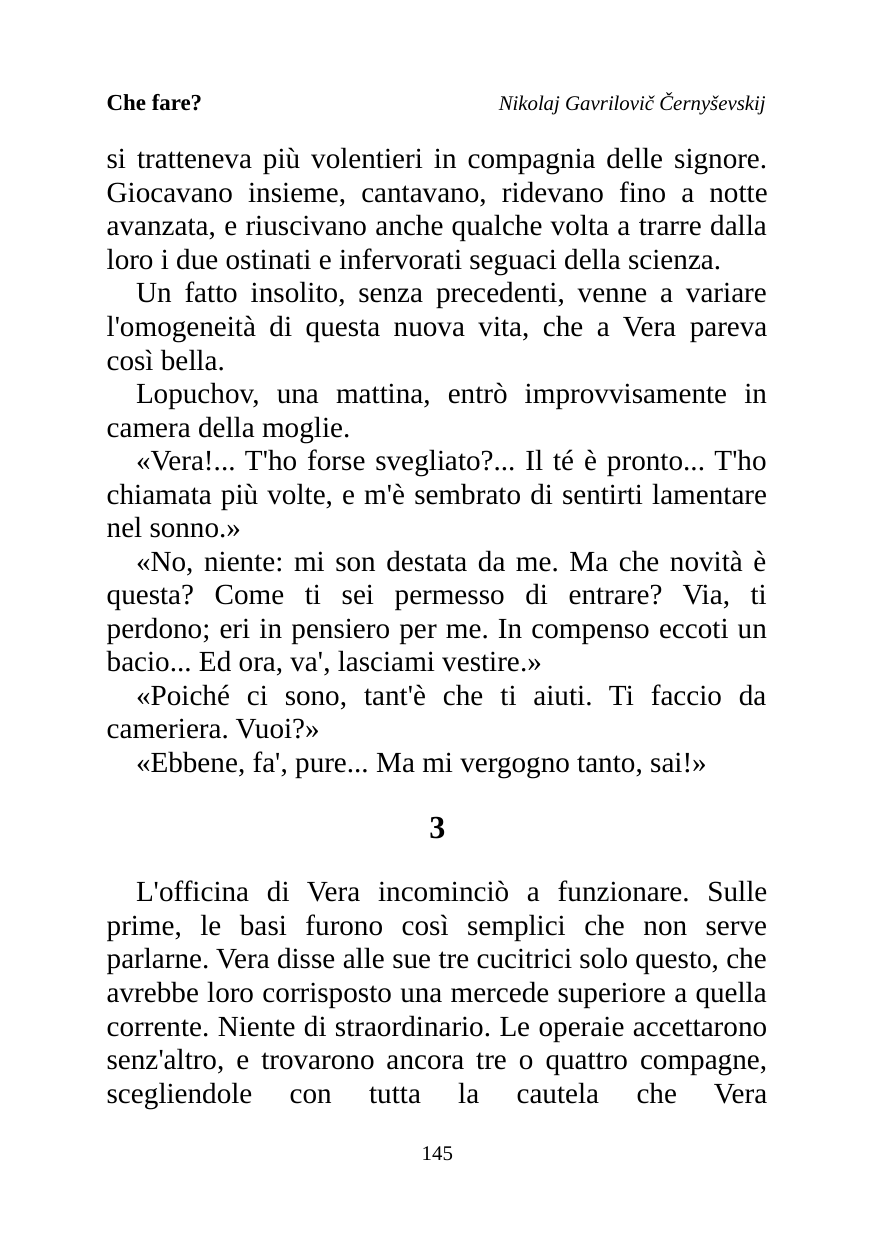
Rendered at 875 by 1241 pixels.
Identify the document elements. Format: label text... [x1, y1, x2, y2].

subtitle 3 [106, 808, 768, 845]
text L'officina di Vera incominciò a funzionare. Sulle prime, le basi furono così semplici che non serve parlarne. Vera disse alle sue tre cucitrici solo questo, che avrebbe loro corrisposto una mercede superiore a quella corrente. Niente di straordinario. Le operaie accettarono senz'altro, e trovarono ancora tre o quattro compagne, scegliendole con tutta la cautela che Vera [106, 874, 768, 1109]
text «Ebbene, fa', pure... Ma mi vergogno tanto, sai!» [106, 745, 768, 779]
text Un fatto insolito, senza precedenti, venne a variare l'omogeneità di questa nuova vita, che a Vera pareva così bella. [106, 276, 768, 376]
text si tratteneva più volentieri in compagnia delle signore. Giocavano insieme, cantavano, ridevano fino a notte avanzata, e riuscivano anche qualche volta a trarre dalla loro i due ostinati e infervorati seguaci della scienza. [106, 141, 768, 276]
text «Poiché ci sono, tant'è che ti aiuti. Ti faccio da cameriera. Vuoi?» [106, 678, 768, 745]
text «Vera!... T'ho forse svegliato?... Il té è pronto... T'ho chiamata più volte, e m'è sembrato di sentirti lamentare nel sonno.» [106, 443, 768, 544]
text Lopuchov, una mattina, entrò improvvisamente in camera della moglie. [106, 376, 768, 443]
text «No, niente: mi son destata da me. Ma che novità è questa? Come ti sei permesso di entrare? Via, ti perdono; eri in pensiero per me. In compenso eccoti un bacio... Ed ora, va', lasciami vestire.» [106, 544, 768, 678]
